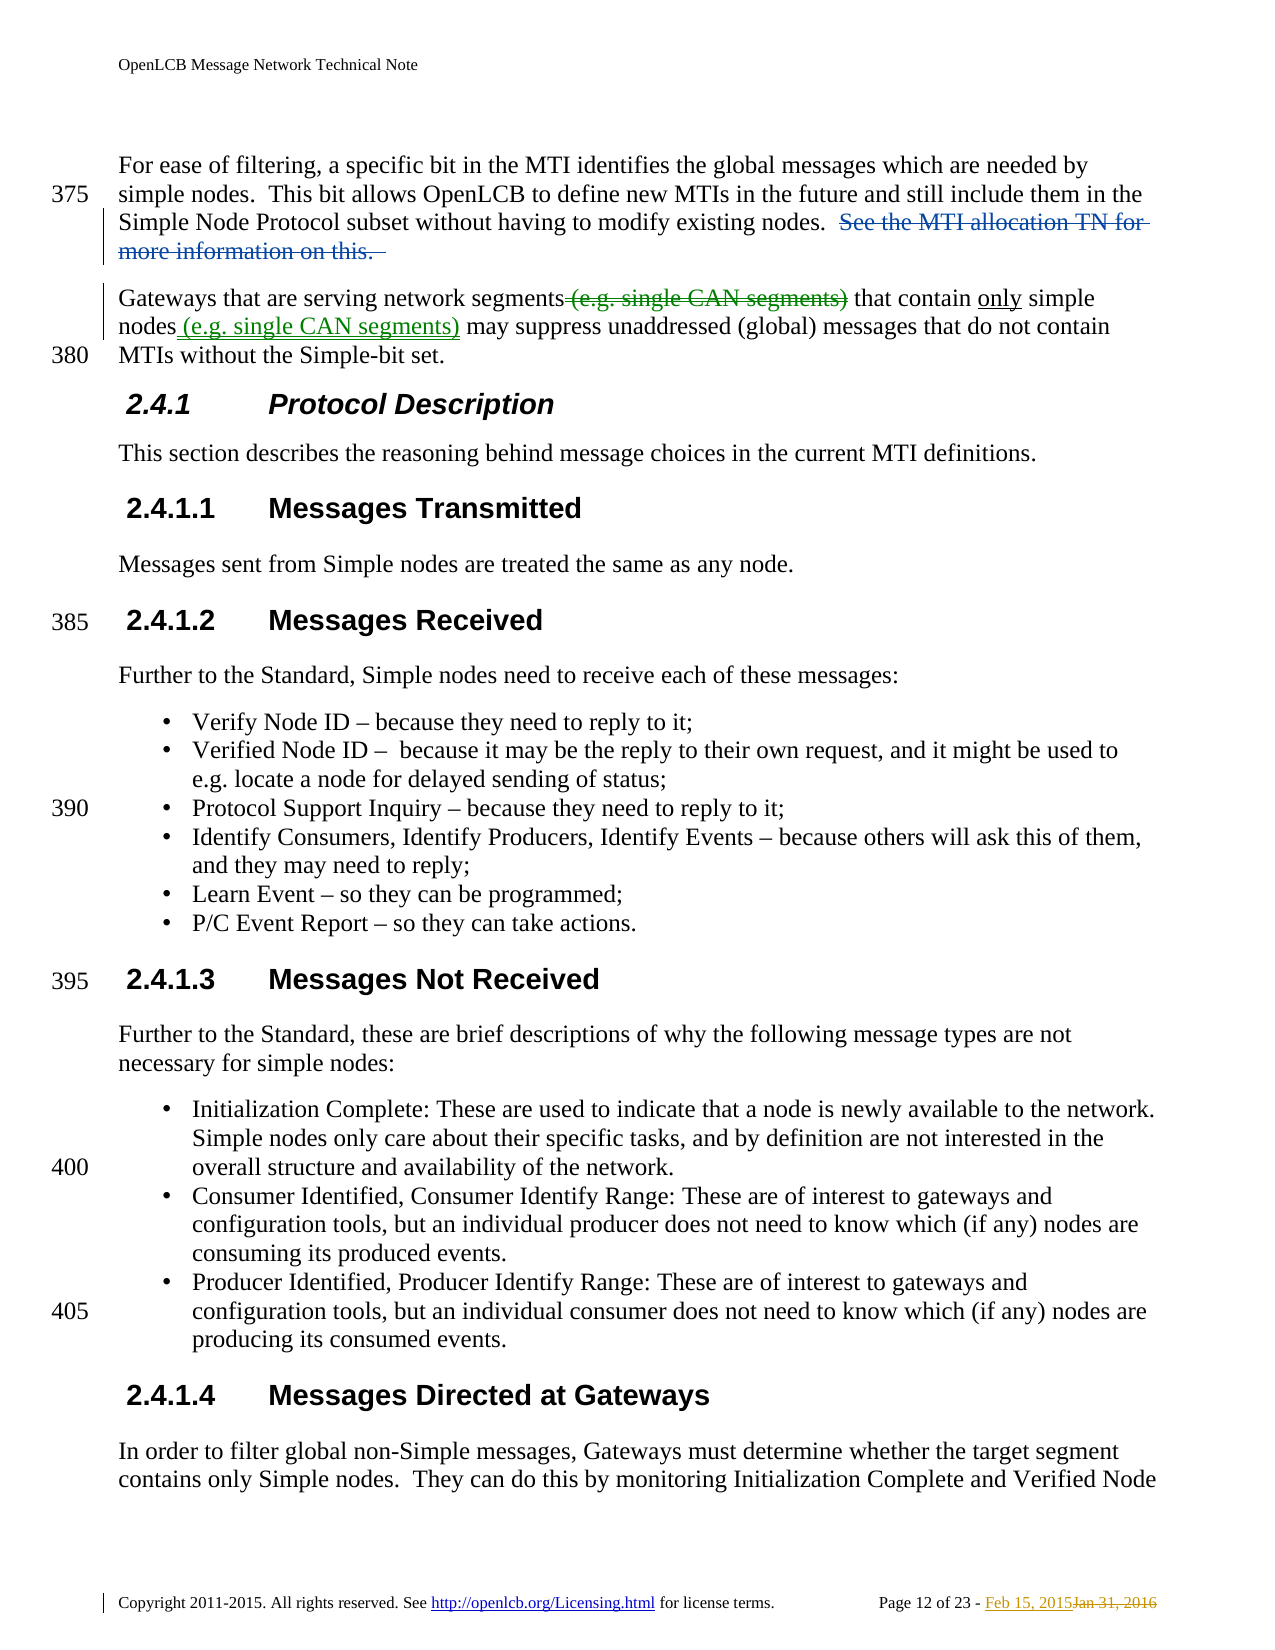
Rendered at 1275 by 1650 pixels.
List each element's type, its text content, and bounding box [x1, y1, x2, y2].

subtitle Protocol Description [118, 387, 1157, 420]
text Further to the Standard, these are brief descriptions of why the following message types are not necessary for simple nodes: [118, 1019, 1157, 1077]
list Identify Consumers, Identify Producers, Identify Events – because others will ask this of them, and they may need to reply; [162, 822, 1157, 879]
text Messages sent from Simple nodes are treated the same as any node. [118, 549, 1157, 578]
subtitle Messages Transmitted [118, 491, 1157, 525]
list Verified Node ID – because it may be the reply to their own request, and it might be used to e.g. locate a node for delayed sending of status; [162, 736, 1157, 793]
text In order to filter global non-Simple messages, Gateways must determine whether the target segment contains only Simple nodes. They can do this by monitoring Initialization Complete and Verified Node [118, 1436, 1157, 1493]
list P/C Event Report – so they can take actions. [162, 908, 1157, 937]
text This section describes the reasoning behind message choices in the current MTI definitions. [118, 438, 1157, 467]
subtitle Messages Received [118, 603, 1157, 636]
list Learn Event – so they can be programmed; [162, 879, 1157, 908]
list Verify Node ID – because they need to reply to it; [162, 707, 1157, 736]
subtitle Messages Directed at Gateways [118, 1378, 1157, 1412]
text Further to the Standard, Simple nodes need to receive each of these messages: [118, 660, 1157, 689]
list Consumer Identified, Consumer Identify Range: These are of interest to gateways and configuration tools, but an individual producer does not need to know which (if any) nodes are consuming its produced events. [162, 1181, 1157, 1267]
subtitle Messages Not Received [118, 962, 1157, 995]
text Gateways that are serving network segments that contain only simple nodes (e.g. single CAN segments) may suppress unaddressed (global) messages that do not contain MTIs without the Simple-bit set. [118, 283, 1157, 369]
list Initialization Complete: These are used to indicate that a node is newly available to the network. Simple nodes only care about their specific tasks, and by definition are not interested in the overall structure and availability of the network. [162, 1094, 1157, 1181]
list Producer Identified, Producer Identify Range: These are of interest to gateways and configuration tools, but an individual consumer does not need to know which (if any) nodes are producing its consumed events. [162, 1267, 1157, 1353]
list Protocol Support Inquiry – because they need to reply to it; [162, 793, 1157, 822]
text For ease of filtering, a specific bit in the MTI identifies the global messages which are needed by simple nodes. This bit allows OpenLCB to define new MTIs in the future and still include them in the Simple Node Protocol subset without having to modify existing nodes. [118, 150, 1157, 265]
